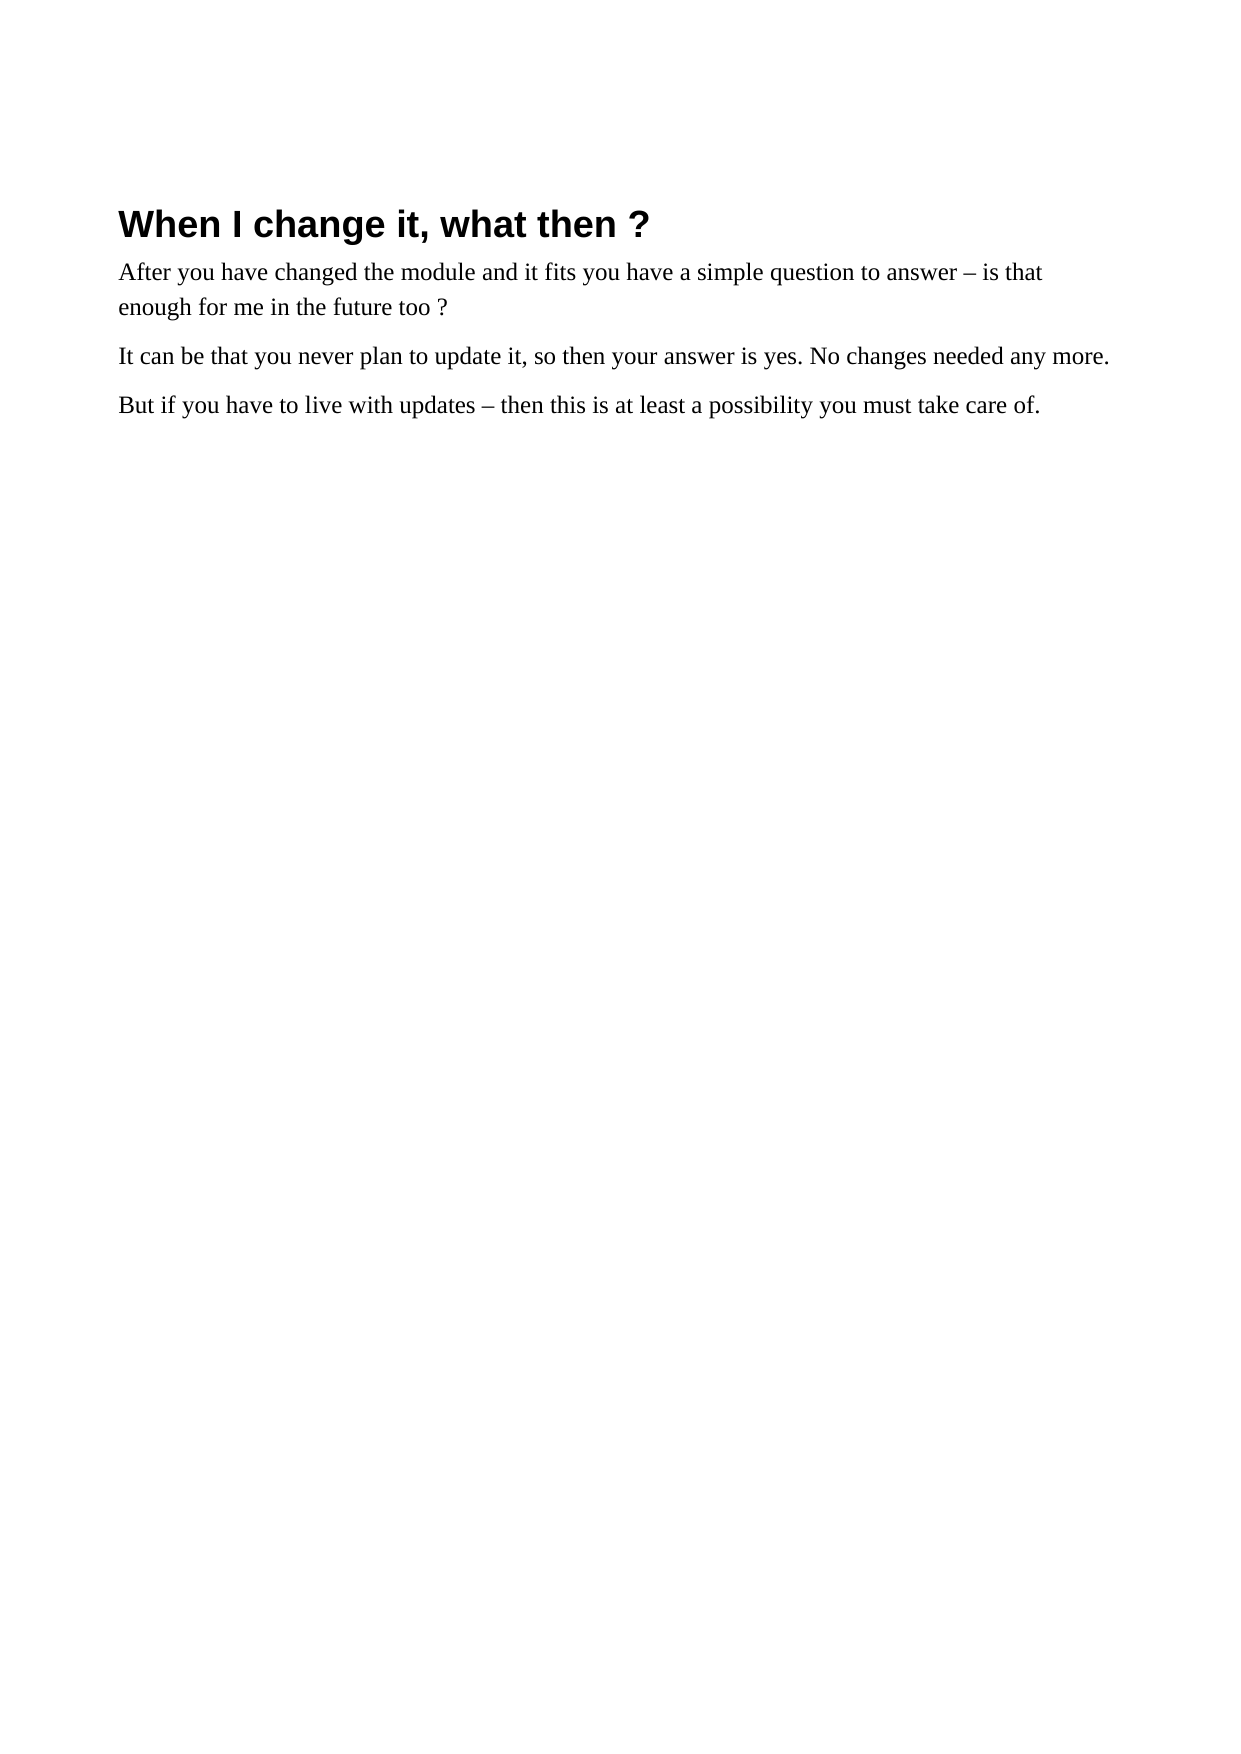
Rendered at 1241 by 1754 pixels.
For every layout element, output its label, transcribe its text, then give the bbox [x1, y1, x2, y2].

text After you have changed the module and it fits you have a simple question to answer – is that enough for me in the future too ? [118, 257, 1122, 321]
text But if you have to live with updates – then this is at least a possibility you must take care of. [118, 390, 1122, 419]
text It can be that you never plan to update it, so then your answer is yes. No changes needed any more. [118, 341, 1122, 370]
subtitle When I change it, what then ? [118, 201, 1122, 245]
